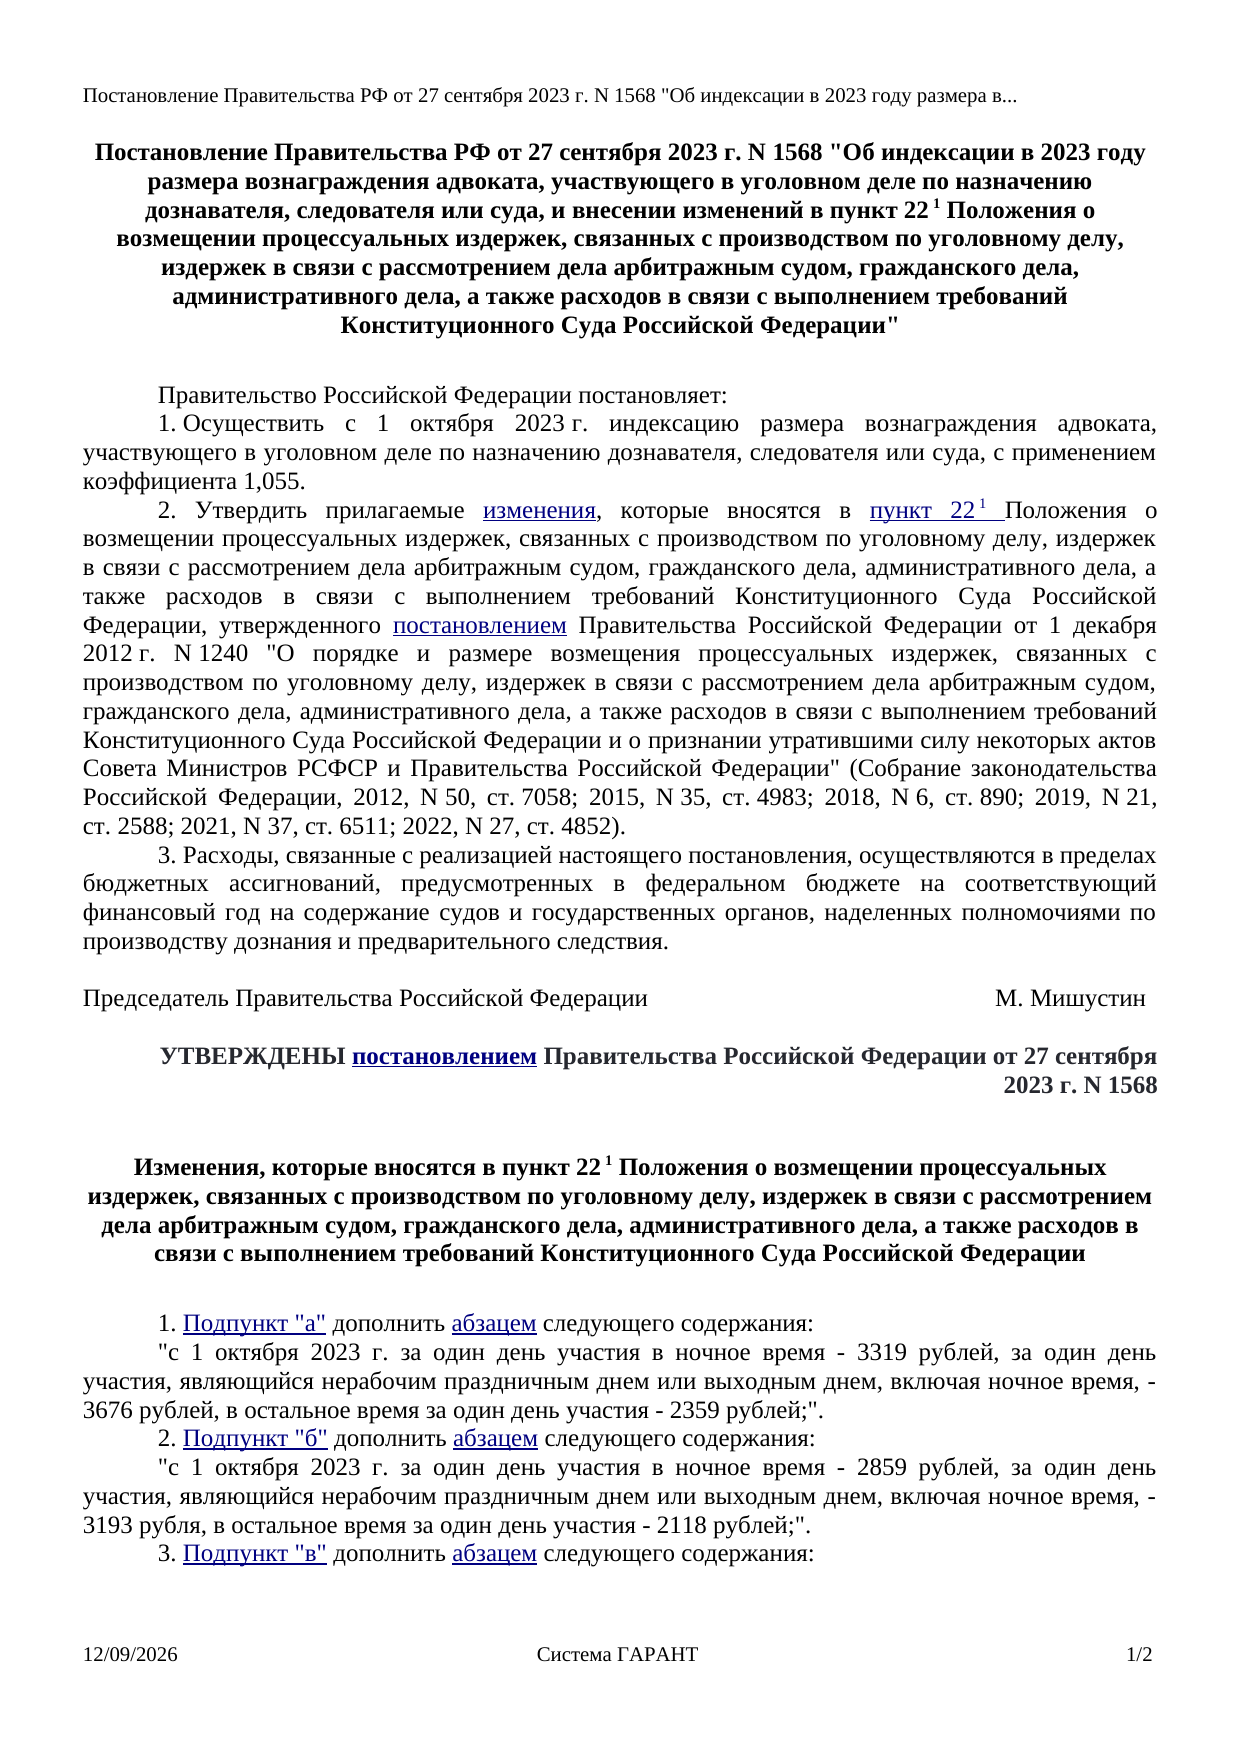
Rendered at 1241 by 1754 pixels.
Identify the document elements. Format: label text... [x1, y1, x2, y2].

text "с 1 октября 2023 г. за один день участия в ночное время - 2859 рублей, за один день участия, являющийся нерабочим праздничным днем или выходным днем, включая ночное время, - 3193 рубля, в остальное время за один день участия - 2118 рублей;". [83, 1452, 1157, 1538]
text 3. Расходы, связанные с реализацией настоящего постановления, осуществляются в пределах бюджетных ассигнований, предусмотренных в федеральном бюджете на соответствующий финансовый год на содержание судов и государственных органов, наделенных полномочиями по производству дознания и предварительного следствия. [83, 840, 1157, 955]
text 2. Подпункт "б" дополнить абзацем следующего содержания: [83, 1423, 1157, 1452]
text 3. Подпункт "в" дополнить абзацем следующего содержания: [83, 1538, 1157, 1567]
text УТВЕРЖДЕНЫ постановлением Правительства Российской Федерации от 27 сентября 2023 г. N 1568 [83, 1041, 1157, 1098]
text 1. Осуществить с 1 октября 2023 г. индексацию размера вознаграждения адвоката, участвующего в уголовном деле по назначению дознавателя, следователя или суда, с применением коэффициента 1,055. [83, 408, 1157, 495]
subtitle Изменения, которые вносятся в пункт 22 1 Положения о возмещении процессуальных издержек, связанных с производством по уголовному делу, издержек в связи с рассмотрением дела арбитражным судом, гражданского дела, административного дела, а также расходов в связи с выполнением требований Конституционного Суда Российской Федерации [83, 1152, 1157, 1267]
text 1. Подпункт "а" дополнить абзацем следующего содержания: [83, 1308, 1157, 1337]
text "с 1 октября 2023 г. за один день участия в ночное время - 3319 рублей, за один день участия, являющийся нерабочим праздничным днем или выходным днем, включая ночное время, - 3676 рублей, в остальное время за один день участия - 2359 рублей;". [83, 1337, 1157, 1423]
text 2. Утвердить прилагаемые изменения, которые вносятся в пункт 22 1 Положения о возмещении процессуальных издержек, связанных с производством по уголовному делу, издержек в связи с рассмотрением дела арбитражным судом, гражданского дела, административного дела, а также расходов в связи с выполнением требований Конституционного Суда Российской Федерации, утвержденного постановлением Правительства Российской Федерации от 1 декабря 2012 г. N 1240 "О порядке и размере возмещения процессуальных издержек, связанных с производством по уголовному делу, издержек в связи с рассмотрением дела арбитражным судом, гражданского дела, административного дела, а также расходов в связи с выполнением требований Конституционного Суда Российской Федерации и о признании утратившими силу некоторых актов Совета Министров РСФСР и Правительства Российской Федерации" (Собрание законодательства Российской Федерации, 2012, N 50, ст. 7058; 2015, N 35, ст. 4983; 2018, N 6, ст. 890; 2019, N 21, ст. 2588; 2021, N 37, ст. 6511; 2022, N 27, ст. 4852). [83, 495, 1157, 840]
text Правительство Российской Федерации постановляет: [83, 380, 1157, 408]
subtitle Постановление Правительства РФ от 27 сентября 2023 г. N 1568 "Об индексации в 2023 году размера вознаграждения адвоката, участвующего в уголовном деле по назначению дознавателя, следователя или суда, и внесении изменений в пункт 22 1 Положения о возмещении процессуальных издержек, связанных с производством по уголовному делу, издержек в связи с рассмотрением дела арбитражным судом, гражданского дела, административного дела, а также расходов в связи с выполнением требований Конституционного Суда Российской Федерации" [83, 137, 1157, 338]
table_header М. Мишустин [791, 984, 1146, 1012]
table_header Председатель Правительства Российской Федерации [83, 984, 791, 1012]
